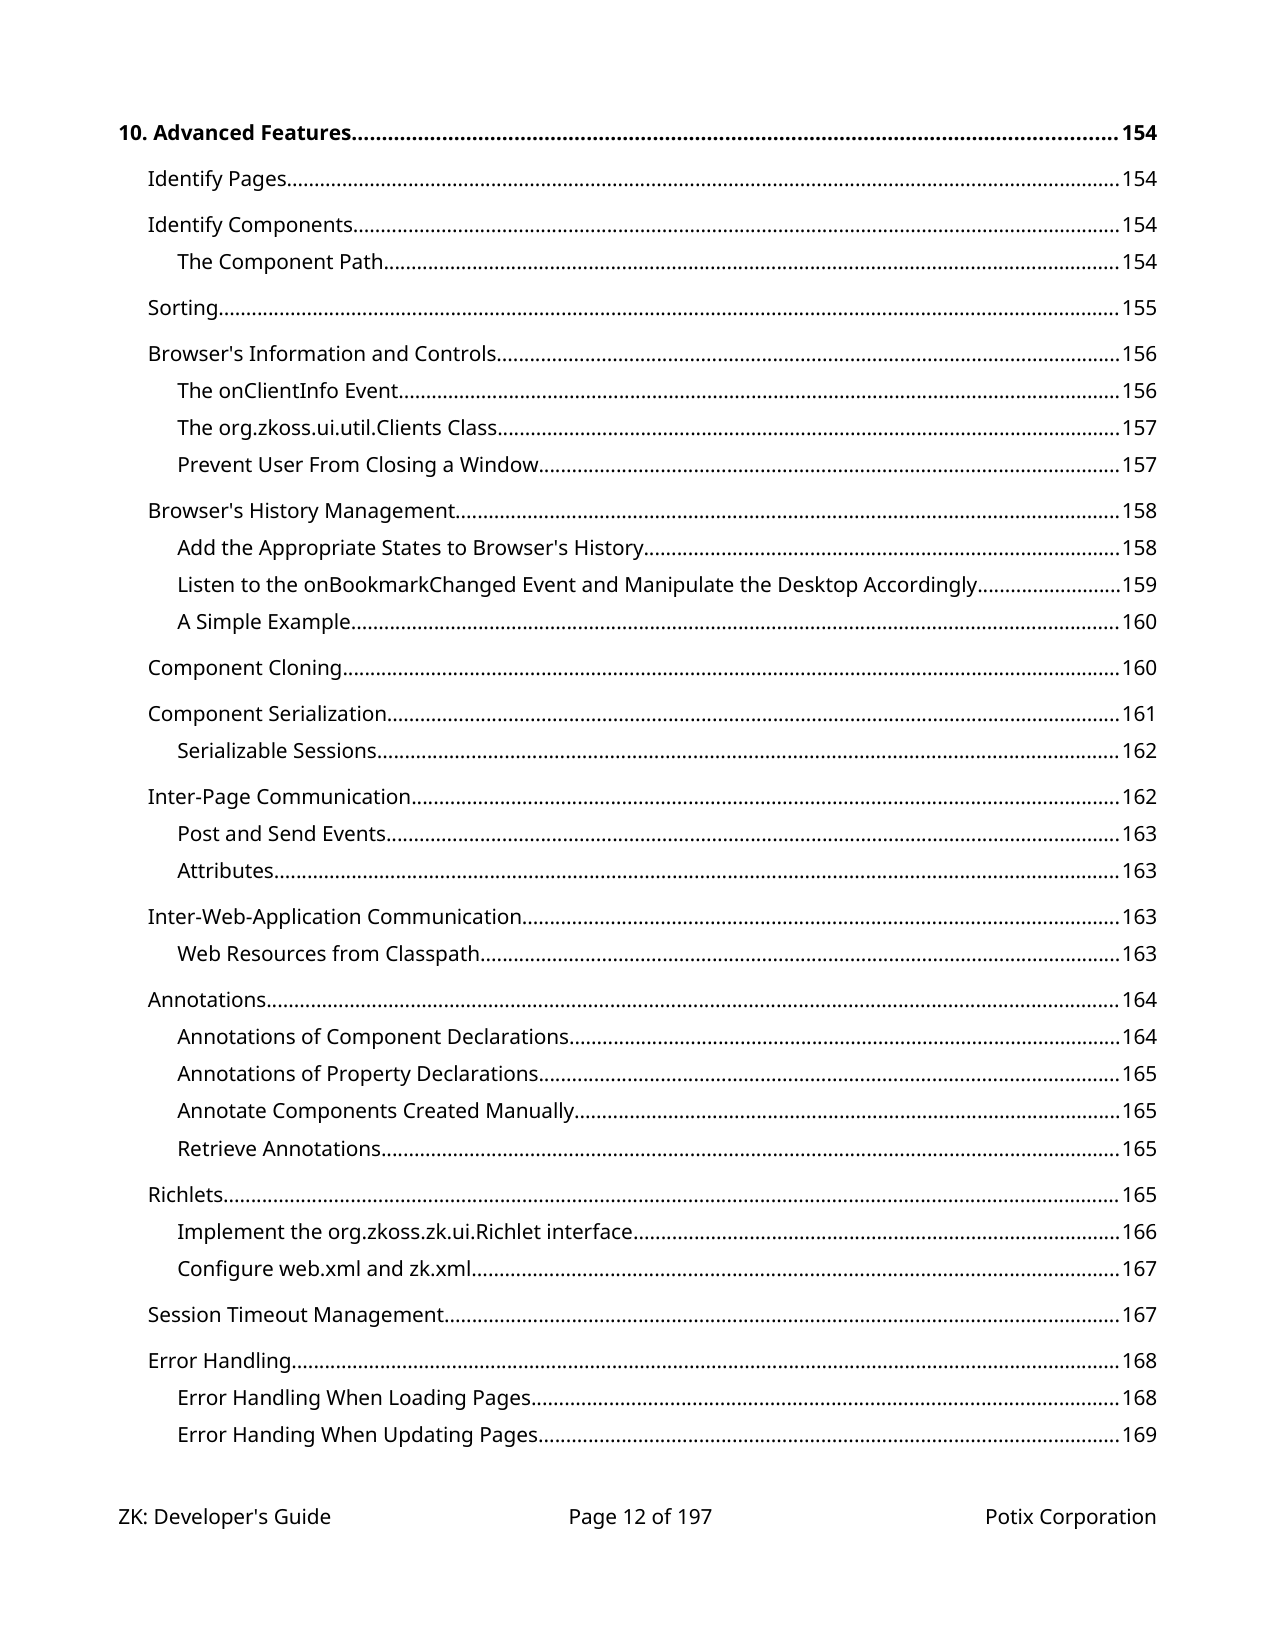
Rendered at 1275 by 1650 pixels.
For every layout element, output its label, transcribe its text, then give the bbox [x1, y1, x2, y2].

text Sorting 155 [148, 293, 1157, 321]
text Annotate Components Created Manually 165 [177, 1097, 1157, 1125]
text Session Timeout Management 167 [148, 1300, 1157, 1328]
text Post and Send Events 163 [177, 819, 1157, 848]
text Web Resources from Classpath 163 [177, 939, 1157, 968]
text Error Handing When Updating Pages 169 [177, 1420, 1157, 1448]
text Prevent User From Closing a Window 157 [177, 450, 1157, 478]
text Component Serialization 161 [148, 699, 1157, 727]
text The org.zkoss.ui.util.Clients Class 157 [177, 413, 1157, 441]
text Component Cloning 160 [148, 653, 1157, 682]
text The onClientInfo Event 156 [177, 376, 1157, 404]
text Browser's History Management 158 [148, 496, 1157, 524]
text The Component Path 154 [177, 247, 1157, 275]
text Annotations of Component Declarations 164 [177, 1022, 1157, 1051]
text A Simple Example 160 [177, 607, 1157, 636]
text 10. Advanced Features 154 [118, 118, 1157, 146]
text Serializable Sessions 162 [177, 736, 1157, 764]
text Error Handling When Loading Pages 168 [177, 1383, 1157, 1411]
text Identify Pages 154 [148, 164, 1157, 192]
text Implement the org.zkoss.zk.ui.Richlet interface 166 [177, 1217, 1157, 1245]
text Annotations 164 [148, 985, 1157, 1014]
text Add the Appropriate States to Browser's History 158 [177, 533, 1157, 561]
text Retrieve Annotations 165 [177, 1134, 1157, 1162]
text Browser's Information and Controls 156 [148, 339, 1157, 367]
text Configure web.xml and zk.xml 167 [177, 1254, 1157, 1282]
text Error Handling 168 [148, 1346, 1157, 1374]
text Inter-Page Communication 162 [148, 782, 1157, 811]
text Richlets 165 [148, 1180, 1157, 1208]
text Listen to the onBookmarkChanged Event and Manipulate the Desktop Accordingly 159 [177, 570, 1157, 598]
text Inter-Web-Application Communication 163 [148, 902, 1157, 931]
text Annotations of Property Declarations 165 [177, 1059, 1157, 1088]
text Identify Components 154 [148, 210, 1157, 238]
text Attributes 163 [177, 856, 1157, 885]
